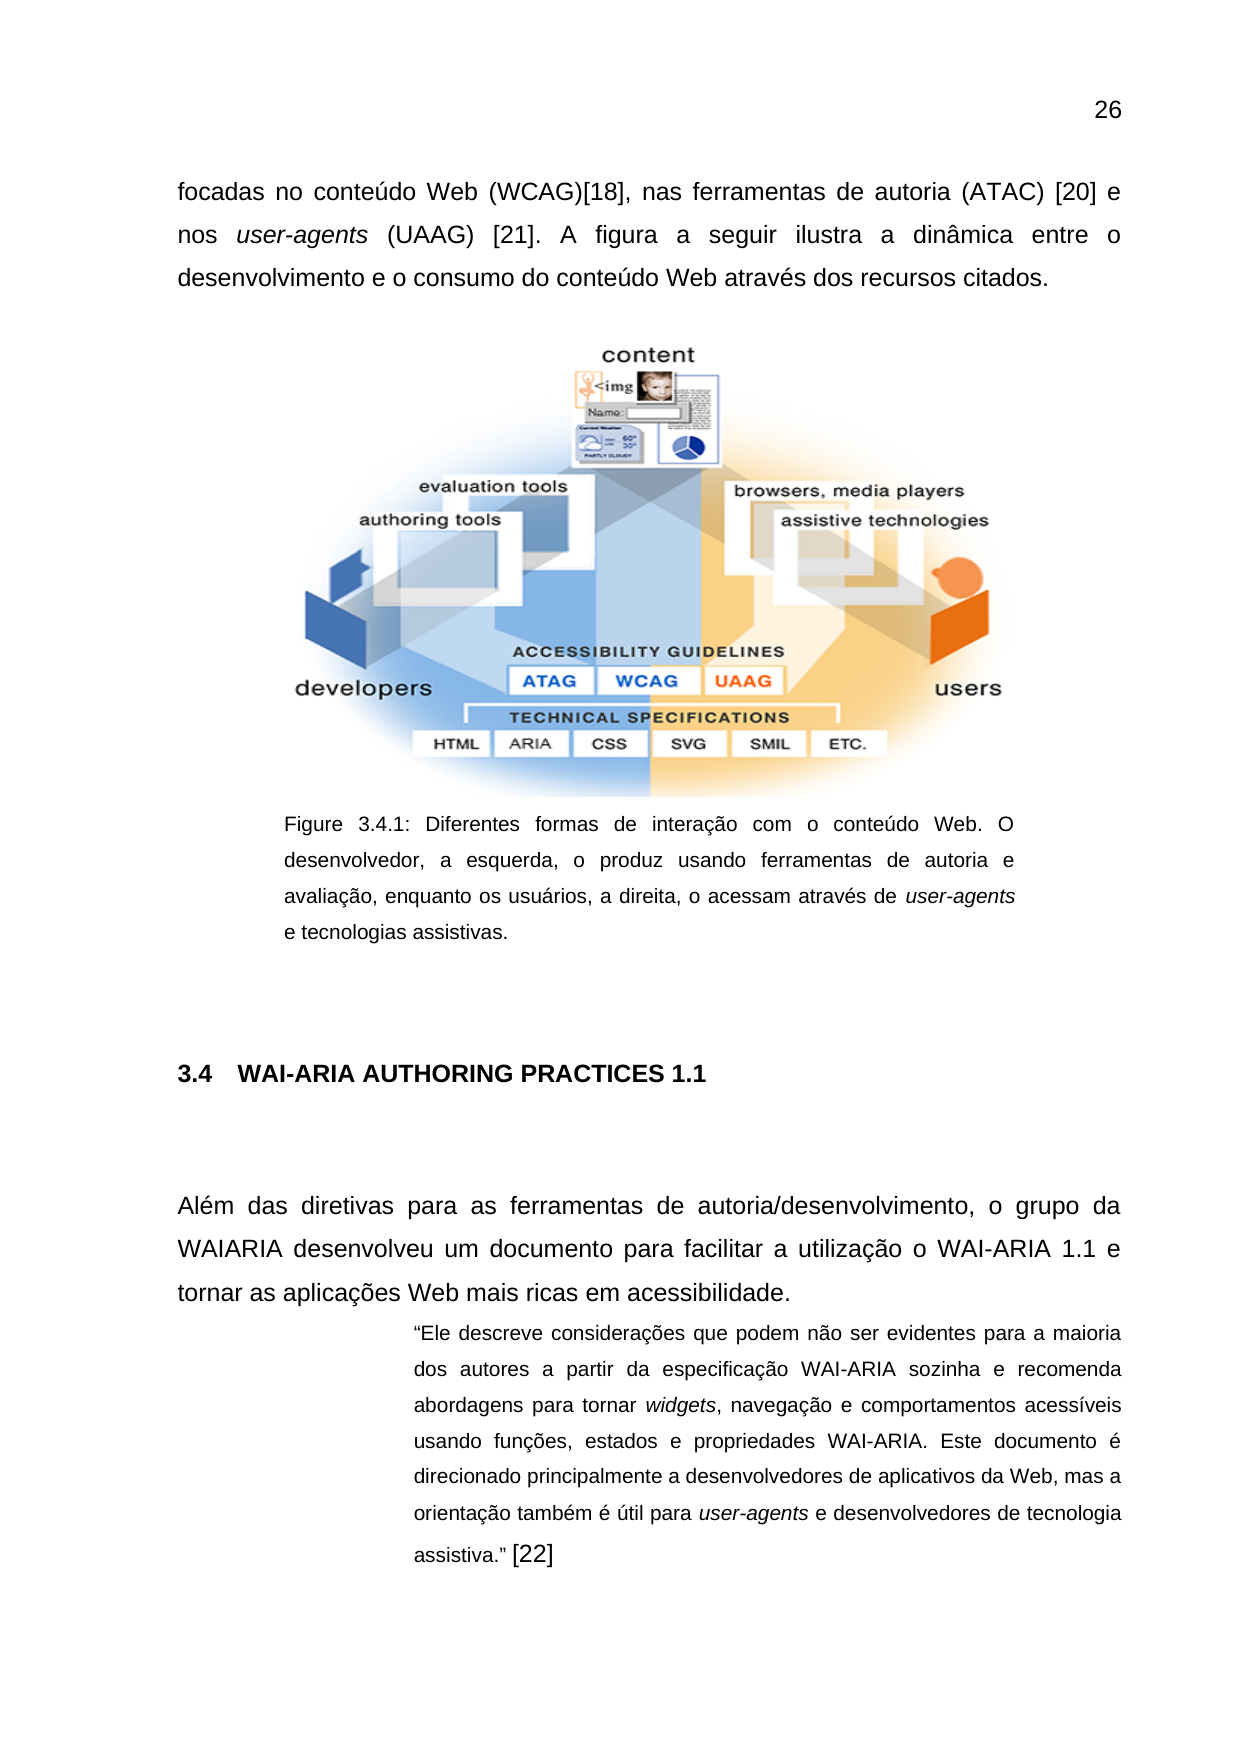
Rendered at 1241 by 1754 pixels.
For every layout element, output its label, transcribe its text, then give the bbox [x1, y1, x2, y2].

picture [283, 344, 1016, 801]
subtitle [284, 319, 1015, 344]
text “Ele descreve considerações que podem não ser evidentes para a maioria dos autores a partir da especificação WAI-ARIA sozinha e recomenda abordagens para tornar widgets, navegação e comportamentos acessíveis usando funções, estados e propriedades WAI-ARIA. Este documento é direcionado principalmente a desenvolvedores de aplicativos da Web, mas a orientação também é útil para user-agents e desenvolvedores de tecnologia assistiva.” [22] [413, 1321, 1122, 1567]
text focadas no conteúdo Web (WCAG)[18], nas ferramentas de autoria (ATAC) [20] e nos user-agents (UAAG) [21]. A figura a seguir ilustra a dinâmica entre o desenvolvimento e o consumo do conteúdo Web através dos recursos citados. [177, 177, 1122, 292]
subtitle WAI-ARIA AUTHORING PRACTICES 1.1 [177, 801, 1122, 1087]
text Figure 3.4.1: Diferentes formas de interação com o conteúdo Web. O desenvolvedor, a esquerda, o produz usando ferramentas de autoria e avaliação, enquanto os usuários, a direita, o acessam através de user-agents e tecnologias assistivas. [284, 801, 1015, 944]
text Além das diretivas para as ferramentas de autoria/desenvolvimento, o grupo da WAIARIA desenvolveu um documento para facilitar a utilização o WAI-ARIA 1.1 e tornar as aplicações Web mais ricas em acessibilidade. [177, 1191, 1122, 1306]
